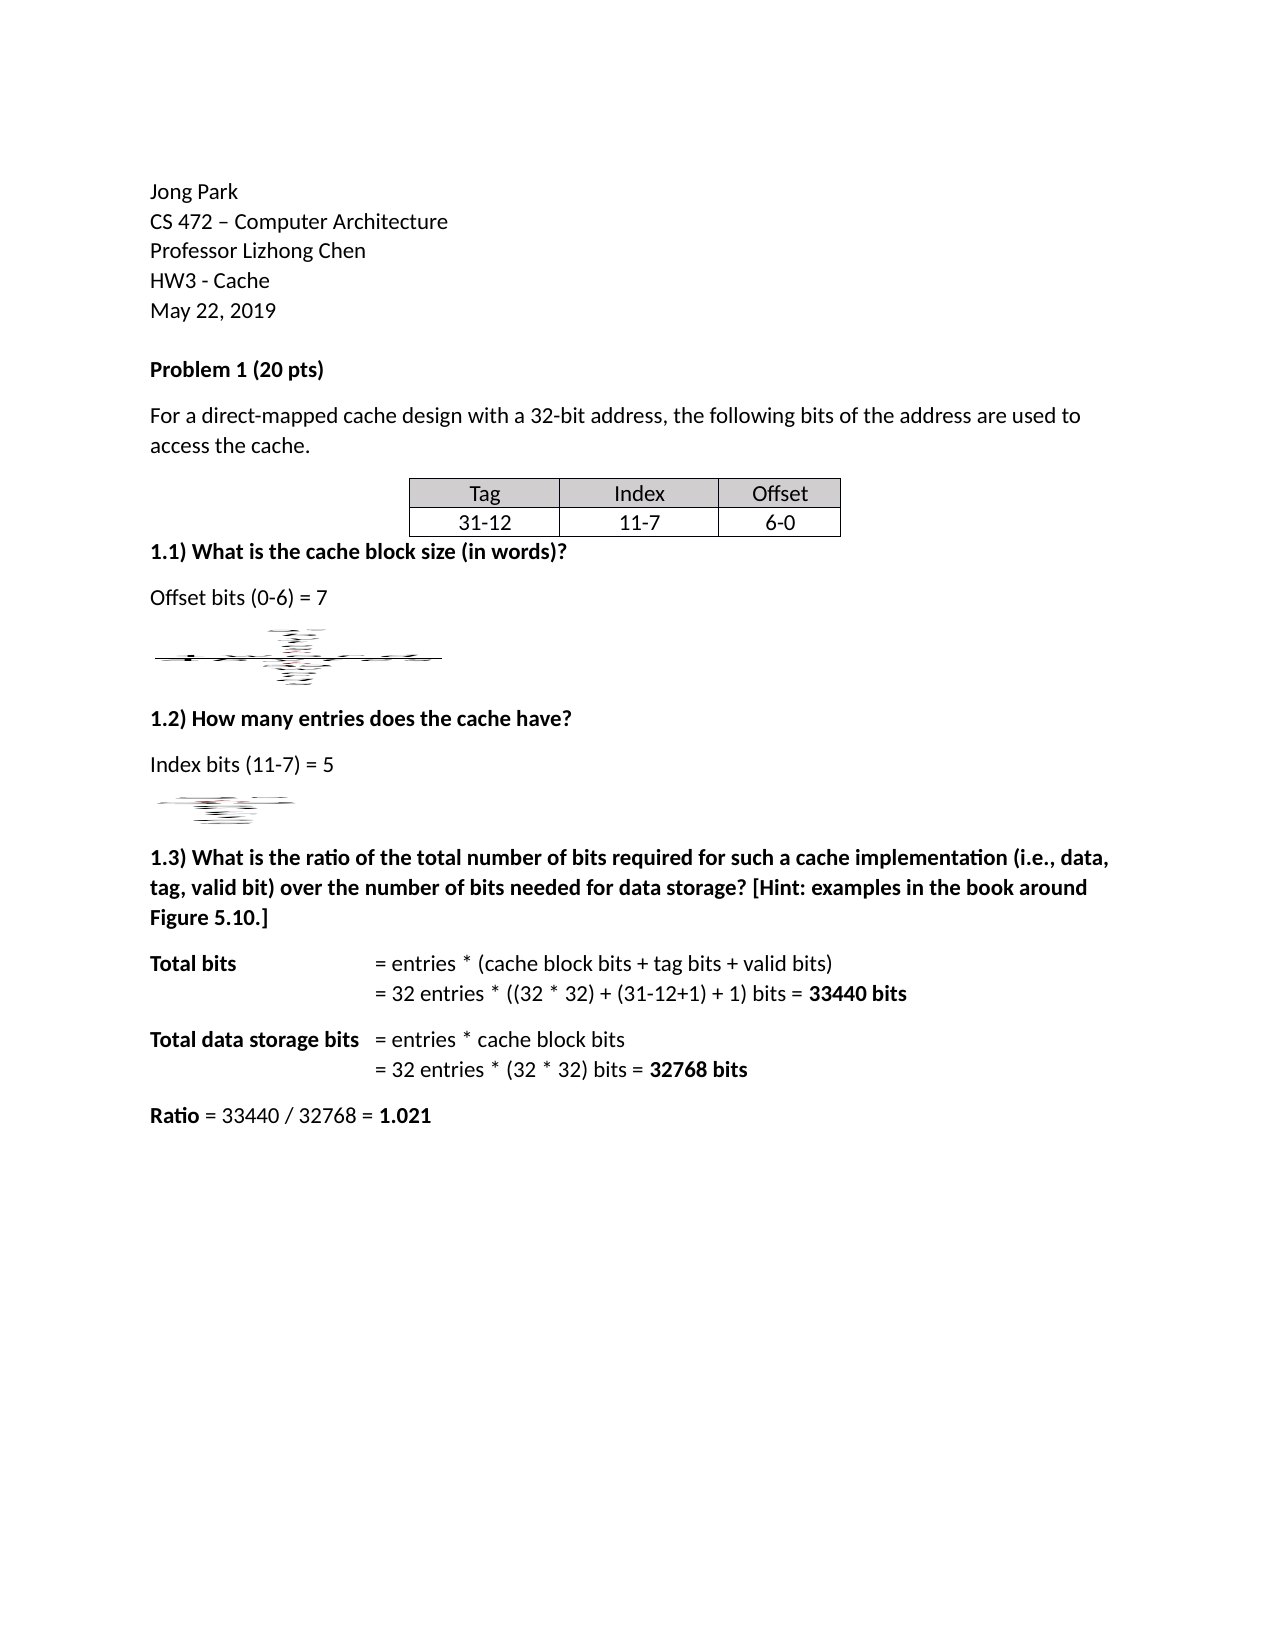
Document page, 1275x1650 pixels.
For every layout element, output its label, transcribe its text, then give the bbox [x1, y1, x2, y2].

text 1.1) What is the cache block size (in words)? [150, 537, 1125, 565]
text 1.2) How many entries does the cache have? [150, 704, 1125, 732]
table_cell 6-0 [719, 508, 840, 536]
text Index bits (11-7) = 5 [150, 751, 1125, 778]
text May 22, 2019 [150, 296, 1125, 324]
table_header Tag [410, 479, 559, 507]
text Total data storage bits = entries * cache block bits = 32 entries * (32 * 32) bits = 32768 bits [150, 1025, 1125, 1083]
text HW3 - Cache [150, 266, 1125, 294]
table_header Index [560, 479, 718, 507]
text 1.3) What is the ratio of the total number of bits required for such a cache implementation (i.e., data, tag, valid bit) over the number of bits needed for data storage? [Hint: examples in the book around Figure 5.10.] [150, 843, 1125, 931]
text For a direct-mapped cache design with a 32-bit address, the following bits of the address are used to access the cache. [150, 402, 1125, 459]
text Professor Lizhong Chen [150, 237, 1125, 264]
text Problem 1 (20 pts) [150, 355, 1125, 383]
text Total bits = entries * (cache block bits + tag bits + valid bits) = 32 entries * ((32 * 32) + (31-12+1) + 1) bits = 33440 bits [150, 949, 1125, 1007]
text Ratio = 33440 / 32768 = 1.021 [150, 1101, 1125, 1159]
text Offset bits (0-6) = 7 [150, 583, 1125, 611]
text Jong Park [150, 177, 1125, 205]
table_cell 11-7 [560, 508, 718, 536]
text CS 472 – Computer Architecture [150, 207, 1125, 235]
table_cell 31-12 [410, 508, 559, 536]
table_header Offset [719, 479, 840, 507]
